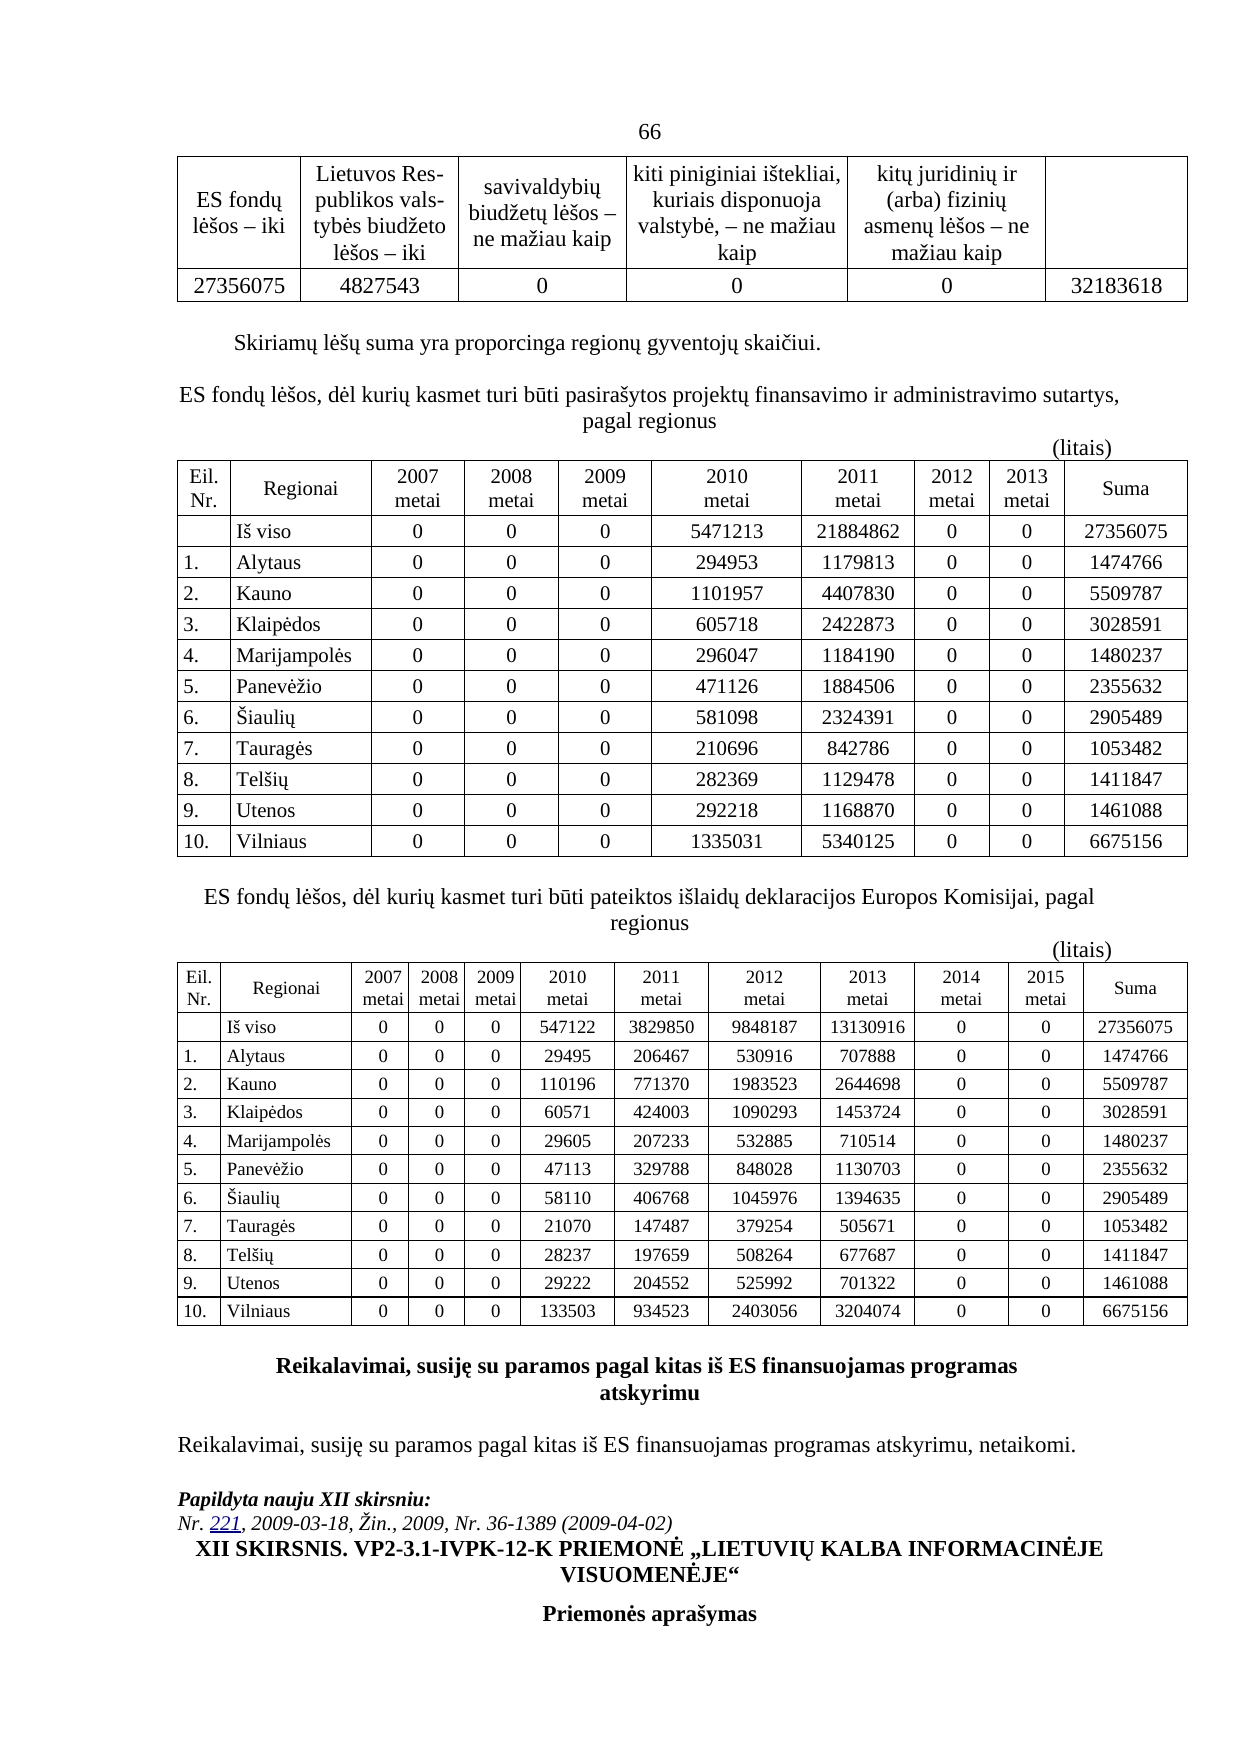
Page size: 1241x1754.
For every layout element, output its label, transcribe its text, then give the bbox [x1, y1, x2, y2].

table_cell 0 [915, 1184, 1008, 1211]
table_cell 0 [627, 269, 847, 301]
table_cell 3829850 [615, 1013, 708, 1041]
table_cell 1411847 [1084, 1241, 1187, 1268]
table_cell 6675156 [1065, 826, 1187, 856]
table_cell 0 [409, 1241, 464, 1268]
table_cell 0 [915, 702, 989, 732]
table_header Regionai [231, 461, 371, 515]
table_cell 1453724 [821, 1099, 914, 1126]
table_cell Šiaulių [221, 1184, 351, 1211]
table_header 2008 metai [409, 963, 464, 1012]
table_cell 0 [465, 1155, 520, 1183]
table_cell 3. [178, 609, 230, 639]
table_cell savivaldybių biudžetų lėšos – ne mažiau kaip [459, 157, 626, 268]
table_cell 0 [559, 640, 651, 670]
table_cell 0 [465, 1184, 520, 1211]
text Papildyta nauju XII skirsniu: [177, 1486, 1122, 1511]
table_cell 771370 [615, 1070, 708, 1097]
table_cell 0 [1009, 1013, 1083, 1041]
table_cell 605718 [652, 609, 801, 639]
table_cell 842786 [802, 733, 914, 763]
table_cell Marijampolės [221, 1127, 351, 1154]
table_cell 2403056 [709, 1298, 820, 1325]
table_cell 28237 [521, 1241, 614, 1268]
table_cell 934523 [615, 1298, 708, 1325]
table_cell 8. [178, 764, 230, 794]
table_cell 0 [915, 547, 989, 577]
table_cell 0 [559, 764, 651, 794]
table_cell 1129478 [802, 764, 914, 794]
table_cell 0 [409, 1184, 464, 1211]
table_cell 1335031 [652, 826, 801, 856]
table_cell 2. [178, 578, 230, 608]
table_cell 0 [559, 547, 651, 577]
table_cell 0 [915, 516, 989, 546]
table_cell Vilniaus [231, 826, 371, 856]
table_cell 1480237 [1065, 640, 1187, 670]
table_cell Alytaus [221, 1042, 351, 1069]
table_cell 2. [178, 1070, 220, 1097]
table_cell 9848187 [709, 1013, 820, 1041]
table_cell 2324391 [802, 702, 914, 732]
table_cell 0 [990, 516, 1064, 546]
text XII SKIRSNIS. VP2-3.1-IVPK-12-K PRIEMONĖ „LIETUVIŲ KALBA INFORMACINĖJE VISUOMENĖJE“ [177, 1534, 1122, 1587]
table_cell Iš viso [221, 1013, 351, 1041]
table_cell 1179813 [802, 547, 914, 577]
table_cell 0 [465, 1212, 520, 1239]
table_cell [178, 516, 230, 546]
table_cell 1411847 [1065, 764, 1187, 794]
table_cell 32183618 [1046, 269, 1187, 301]
table_cell 0 [409, 1013, 464, 1041]
table_cell 5. [178, 671, 230, 701]
table_cell 292218 [652, 795, 801, 825]
table_header 2012 metai [915, 461, 989, 515]
table_cell 0 [465, 1099, 520, 1126]
table_cell 547122 [521, 1013, 614, 1041]
table_header 2011 metai [802, 461, 914, 515]
table_cell 3028591 [1084, 1099, 1187, 1126]
table_cell 0 [465, 795, 558, 825]
table_cell 329788 [615, 1155, 708, 1183]
table_header 2009 metai [465, 963, 520, 1012]
table_cell 147487 [615, 1212, 708, 1239]
table_header 2007 metai [372, 461, 464, 515]
table_cell 0 [559, 826, 651, 856]
table_cell 0 [409, 1212, 464, 1239]
table_cell 29495 [521, 1042, 614, 1069]
table_cell 581098 [652, 702, 801, 732]
table_cell ES fondų lėšos – iki [178, 157, 300, 268]
table_cell 677687 [821, 1241, 914, 1268]
table_cell 1053482 [1065, 733, 1187, 763]
table_cell 0 [915, 1099, 1008, 1126]
table_cell 0 [352, 1184, 408, 1211]
table_cell 0 [465, 578, 558, 608]
table_cell 1053482 [1084, 1212, 1187, 1239]
table_cell 0 [352, 1241, 408, 1268]
table_header Suma [1084, 963, 1187, 1012]
table_cell 4. [178, 640, 230, 670]
table_cell 0 [1009, 1184, 1083, 1211]
table_cell 0 [465, 1042, 520, 1069]
table_cell 1045976 [709, 1184, 820, 1211]
table_cell Vilniaus [221, 1298, 351, 1325]
table_cell 0 [990, 609, 1064, 639]
table_cell 0 [1009, 1241, 1083, 1268]
table_cell Panevėžio [231, 671, 371, 701]
table_cell 47113 [521, 1155, 614, 1183]
table_cell 701322 [821, 1269, 914, 1296]
table_cell 0 [465, 547, 558, 577]
table_cell 1983523 [709, 1070, 820, 1097]
table_cell 296047 [652, 640, 801, 670]
table_cell 0 [915, 1298, 1008, 1325]
table_cell 379254 [709, 1212, 820, 1239]
table_cell 0 [465, 826, 558, 856]
table_header 2010 metai [652, 461, 801, 515]
table_cell 0 [465, 1127, 520, 1154]
table_cell 0 [465, 516, 558, 546]
table_cell 0 [372, 795, 464, 825]
table_cell 0 [559, 671, 651, 701]
table_cell 5. [178, 1155, 220, 1183]
table_cell 0 [915, 1013, 1008, 1041]
table_cell 21070 [521, 1212, 614, 1239]
table_cell 424003 [615, 1099, 708, 1126]
table_cell 525992 [709, 1269, 820, 1296]
table_cell 27356075 [1065, 516, 1187, 546]
table_cell Lietuvos Res­publikos vals­tybės biudžeto lėšos – iki [301, 157, 458, 268]
table_cell 0 [559, 516, 651, 546]
text Skiriamų lėšų suma yra proporcinga regionų gyventojų skaičiui. [177, 328, 1122, 355]
table_header 2009 metai [559, 461, 651, 515]
table_cell 0 [1009, 1298, 1083, 1325]
table_cell 0 [352, 1070, 408, 1097]
table_cell 0 [915, 733, 989, 763]
table_cell 707888 [821, 1042, 914, 1069]
table_cell 1474766 [1065, 547, 1187, 577]
table_cell 0 [1009, 1099, 1083, 1126]
table_header 2011 metai [615, 963, 708, 1012]
text (litais) [177, 936, 1112, 962]
table_cell 5509787 [1084, 1070, 1187, 1097]
table_cell 0 [990, 640, 1064, 670]
table_cell 0 [465, 733, 558, 763]
table_cell 0 [915, 640, 989, 670]
table_cell 0 [409, 1099, 464, 1126]
table_cell Klaipėdos [221, 1099, 351, 1126]
table_cell 1461088 [1065, 795, 1187, 825]
table_cell 0 [465, 1298, 520, 1325]
table_cell 1130703 [821, 1155, 914, 1183]
table_cell 0 [990, 547, 1064, 577]
table_cell 1101957 [652, 578, 801, 608]
table_cell 0 [915, 671, 989, 701]
table_cell 0 [372, 609, 464, 639]
table_cell 0 [372, 702, 464, 732]
table_cell 0 [409, 1269, 464, 1296]
table_cell 2422873 [802, 609, 914, 639]
table_header Eil. Nr. [178, 963, 220, 1012]
table_cell 848028 [709, 1155, 820, 1183]
table_cell Tauragės [231, 733, 371, 763]
table_cell 282369 [652, 764, 801, 794]
table_cell 0 [465, 764, 558, 794]
table_cell 1184190 [802, 640, 914, 670]
table_cell 0 [465, 671, 558, 701]
table_cell Alytaus [231, 547, 371, 577]
table_cell 0 [559, 578, 651, 608]
table_cell 2644698 [821, 1070, 914, 1097]
table_cell 0 [465, 1070, 520, 1097]
table_header Regionai [221, 963, 351, 1012]
text Reikalavimai, susiję su paramos pagal kitas iš ES finansuojamas programas atskyrimu, netaikomi. [177, 1431, 1122, 1458]
table_cell 10. [178, 826, 230, 856]
table_header [1046, 157, 1187, 268]
table_cell 0 [372, 547, 464, 577]
table_cell Klaipėdos [231, 609, 371, 639]
table_cell 0 [465, 1241, 520, 1268]
table_cell 0 [915, 1127, 1008, 1154]
table_cell 110196 [521, 1070, 614, 1097]
table_header 2015 metai [1009, 963, 1083, 1012]
table_cell 0 [559, 609, 651, 639]
table_cell [178, 1013, 220, 1041]
table_header 2013 metai [821, 963, 914, 1012]
table_cell 508264 [709, 1241, 820, 1268]
table_cell 0 [372, 671, 464, 701]
table_cell 0 [915, 1269, 1008, 1296]
table_cell 0 [409, 1298, 464, 1325]
table_cell 294953 [652, 547, 801, 577]
table_cell 0 [352, 1269, 408, 1296]
table_cell 0 [352, 1042, 408, 1069]
table_cell 7. [178, 733, 230, 763]
table_header Eil. Nr. [178, 461, 230, 515]
table_cell 7. [178, 1212, 220, 1239]
table_cell 0 [459, 269, 626, 301]
table_cell 0 [915, 1212, 1008, 1239]
table_cell 0 [990, 578, 1064, 608]
table_cell 13130916 [821, 1013, 914, 1041]
table_cell 0 [848, 269, 1045, 301]
text (litais) [177, 434, 1112, 460]
table_cell 5340125 [802, 826, 914, 856]
table_cell 3028591 [1065, 609, 1187, 639]
table_cell Kauno [231, 578, 371, 608]
table_cell 1461088 [1084, 1269, 1187, 1296]
table_cell 532885 [709, 1127, 820, 1154]
table_cell 0 [915, 795, 989, 825]
table_cell 2905489 [1065, 702, 1187, 732]
table_cell 1884506 [802, 671, 914, 701]
text ES fondų lėšos, dėl kurių kasmet turi būti pateiktos išlaidų deklaracijos Europos Komisijai, pagal regionus [177, 883, 1122, 936]
table_cell 9. [178, 795, 230, 825]
table_cell 0 [465, 609, 558, 639]
table_cell 6. [178, 702, 230, 732]
table_cell 0 [915, 1241, 1008, 1268]
table_cell Marijampolės [231, 640, 371, 670]
table_cell 0 [990, 764, 1064, 794]
table_cell Telšių [231, 764, 371, 794]
table_cell Telšių [221, 1241, 351, 1268]
table_header 2013 metai [990, 461, 1064, 515]
table_cell 1. [178, 547, 230, 577]
table_cell 206467 [615, 1042, 708, 1069]
table_cell 0 [465, 1013, 520, 1041]
table_cell 0 [372, 516, 464, 546]
table_cell 6675156 [1084, 1298, 1187, 1325]
table_cell 530916 [709, 1042, 820, 1069]
table_cell 5509787 [1065, 578, 1187, 608]
table_cell 5471213 [652, 516, 801, 546]
table_cell 0 [915, 764, 989, 794]
table_cell kitų juridinių ir (arba) fizinių asmenų lėšos – ne mažiau kaip [848, 157, 1045, 268]
table_cell 207233 [615, 1127, 708, 1154]
table_cell 1474766 [1084, 1042, 1187, 1069]
table_cell 2355632 [1065, 671, 1187, 701]
table_cell 27356075 [178, 269, 300, 301]
table_header 2010 metai [521, 963, 614, 1012]
table_cell kiti piniginiai ištekliai, kuriais disponuoja valstybė, – ne mažiau kaip [627, 157, 847, 268]
table_cell 133503 [521, 1298, 614, 1325]
table_cell 4407830 [802, 578, 914, 608]
text ES fondų lėšos, dėl kurių kasmet turi būti pasirašytos projektų finansavimo ir administravimo sutartys, pagal regionus [177, 381, 1122, 434]
table_cell 0 [990, 826, 1064, 856]
table_cell Šiaulių [231, 702, 371, 732]
table_cell 27356075 [1084, 1013, 1187, 1041]
table_cell 58110 [521, 1184, 614, 1211]
table_cell 29222 [521, 1269, 614, 1296]
table_cell 0 [352, 1127, 408, 1154]
table_header Suma [1065, 461, 1187, 515]
table_cell Utenos [231, 795, 371, 825]
table_cell 0 [1009, 1042, 1083, 1069]
table_cell 505671 [821, 1212, 914, 1239]
text Priemonės aprašymas [177, 1600, 1122, 1626]
table_cell 1. [178, 1042, 220, 1069]
table_cell 710514 [821, 1127, 914, 1154]
table_cell 0 [409, 1042, 464, 1069]
table_cell 0 [559, 733, 651, 763]
table_cell 2905489 [1084, 1184, 1187, 1211]
table_cell 0 [990, 671, 1064, 701]
table_cell 0 [559, 702, 651, 732]
table_cell Tauragės [221, 1212, 351, 1239]
table_cell 0 [372, 733, 464, 763]
table_cell 0 [559, 795, 651, 825]
table_cell 0 [990, 733, 1064, 763]
table_cell 0 [352, 1099, 408, 1126]
table_cell 210696 [652, 733, 801, 763]
table_cell 4. [178, 1127, 220, 1154]
table_cell 1480237 [1084, 1127, 1187, 1154]
table_cell 0 [372, 764, 464, 794]
table_cell 0 [372, 640, 464, 670]
table_cell 4827543 [301, 269, 458, 301]
table_cell 0 [1009, 1155, 1083, 1183]
table_header 2012 metai [709, 963, 820, 1012]
table_cell 60571 [521, 1099, 614, 1126]
table_cell 0 [372, 826, 464, 856]
table_cell 204552 [615, 1269, 708, 1296]
table_cell 3204074 [821, 1298, 914, 1325]
table_cell 0 [352, 1155, 408, 1183]
table_cell 0 [915, 1042, 1008, 1069]
table_cell 0 [915, 1155, 1008, 1183]
table_cell 0 [1009, 1070, 1083, 1097]
table_cell Utenos [221, 1269, 351, 1296]
table_cell 0 [409, 1070, 464, 1097]
table_cell 1090293 [709, 1099, 820, 1126]
table_cell 0 [1009, 1127, 1083, 1154]
table_cell 0 [409, 1155, 464, 1183]
table_cell 0 [915, 1070, 1008, 1097]
table_header 2014 metai [915, 963, 1008, 1012]
text Nr. 221, 2009-03-18, Žin., 2009, Nr. 36-1389 (2009-04-02) [177, 1511, 1122, 1534]
table_cell 10. [178, 1298, 220, 1325]
table_cell 29605 [521, 1127, 614, 1154]
table_cell 3. [178, 1099, 220, 1126]
table_cell 471126 [652, 671, 801, 701]
table_cell 406768 [615, 1184, 708, 1211]
table_cell 0 [465, 702, 558, 732]
table_cell 0 [465, 640, 558, 670]
table_cell 0 [1009, 1212, 1083, 1239]
table_cell 0 [1009, 1269, 1083, 1296]
table_cell 1168870 [802, 795, 914, 825]
table_cell 197659 [615, 1241, 708, 1268]
table_cell 0 [352, 1212, 408, 1239]
table_cell 2355632 [1084, 1155, 1187, 1183]
table_cell 0 [990, 795, 1064, 825]
table_cell Panevėžio [221, 1155, 351, 1183]
table_cell 0 [915, 578, 989, 608]
table_cell 0 [915, 826, 989, 856]
table_cell 0 [990, 702, 1064, 732]
table_cell 0 [372, 578, 464, 608]
table_header 2007 metai [352, 963, 408, 1012]
table_cell 0 [915, 609, 989, 639]
table_cell 0 [465, 1269, 520, 1296]
table_cell Iš viso [231, 516, 371, 546]
table_cell 1394635 [821, 1184, 914, 1211]
table_cell 21884862 [802, 516, 914, 546]
table_cell 6. [178, 1184, 220, 1211]
table_cell 9. [178, 1269, 220, 1296]
table_cell 0 [352, 1013, 408, 1041]
table_header 2008 metai [465, 461, 558, 515]
text Reikalavimai, susiję su paramos pagal kitas iš ES finansuojamas programas atskyrimu [177, 1352, 1122, 1405]
table_cell 0 [352, 1298, 408, 1325]
table_cell Kauno [221, 1070, 351, 1097]
table_cell 8. [178, 1241, 220, 1268]
table_cell 0 [409, 1127, 464, 1154]
